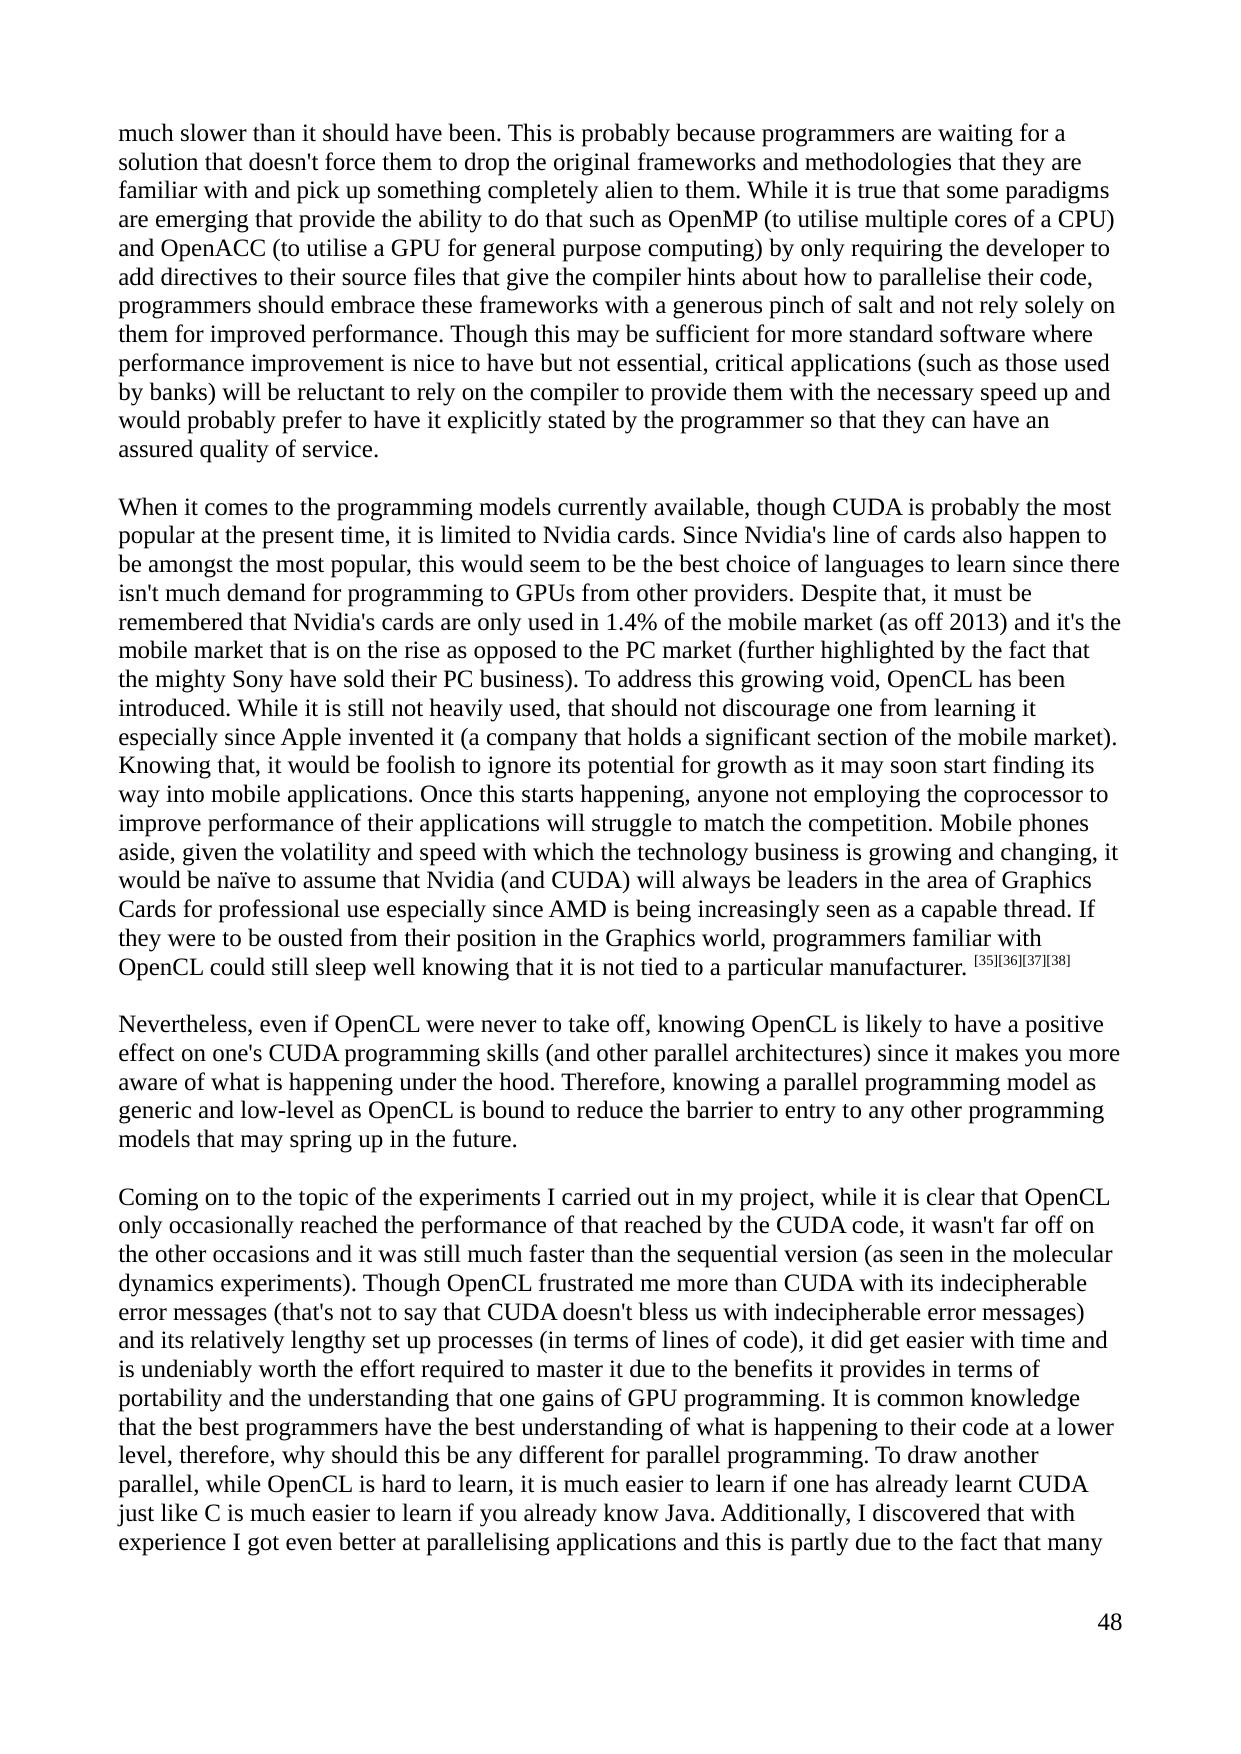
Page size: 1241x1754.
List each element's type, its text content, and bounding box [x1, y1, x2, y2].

text Coming on to the topic of the experiments I carried out in my project, while it is clear that OpenCL only occasionally reached the performance of that reached by the CUDA code, it wasn't far off on the other occasions and it was still much faster than the sequential version (as seen in the molecular dynamics experiments). Though OpenCL frustrated me more than CUDA with its indecipherable error messages (that's not to say that CUDA doesn't bless us with indecipherable error messages) and its relatively lengthy set up processes (in terms of lines of code), it did get easier with time and is undeniably worth the effort required to master it due to the benefits it provides in terms of portability and the understanding that one gains of GPU programming. It is common knowledge that the best programmers have the best understanding of what is happening to their code at a lower level, therefore, why should this be any different for parallel programming. To draw another parallel, while OpenCL is hard to learn, it is much easier to learn if one has already learnt CUDA just like C is much easier to learn if you already know Java. Additionally, I discovered that with experience I got even better at parallelising applications and this is partly due to the fact that many [118, 1182, 1122, 1556]
text Nevertheless, even if OpenCL were never to take off, knowing OpenCL is likely to have a positive effect on one's CUDA programming skills (and other parallel architectures) since it makes you more aware of what is happening under the hood. Therefore, knowing a parallel programming model as generic and low-level as OpenCL is bound to reduce the barrier to entry to any other programming models that may spring up in the future. [118, 1009, 1122, 1153]
text much slower than it should have been. This is probably because programmers are waiting for a solution that doesn't force them to drop the original frameworks and methodologies that they are familiar with and pick up something completely alien to them. While it is true that some paradigms are emerging that provide the ability to do that such as OpenMP (to utilise multiple cores of a CPU) and OpenACC (to utilise a GPU for general purpose computing) by only requiring the developer to add directives to their source files that give the compiler hints about how to parallelise their code, programmers should embrace these frameworks with a generous pinch of salt and not rely solely on them for improved performance. Though this may be sufficient for more standard software where performance improvement is nice to have but not essential, critical applications (such as those used by banks) will be reluctant to rely on the compiler to provide them with the necessary speed up and would probably prefer to have it explicitly stated by the programmer so that they can have an assured quality of service. [118, 118, 1122, 463]
text When it comes to the programming models currently available, though CUDA is probably the most popular at the present time, it is limited to Nvidia cards. Since Nvidia's line of cards also happen to be amongst the most popular, this would seem to be the best choice of languages to learn since there isn't much demand for programming to GPUs from other providers. Despite that, it must be remembered that Nvidia's cards are only used in 1.4% of the mobile market (as off 2013) and it's the mobile market that is on the rise as opposed to the PC market (further highlighted by the fact that the mighty Sony have sold their PC business). To address this growing void, OpenCL has been introduced. While it is still not heavily used, that should not discourage one from learning it especially since Apple invented it (a company that holds a significant section of the mobile market). Knowing that, it would be foolish to ignore its potential for growth as it may soon start finding its way into mobile applications. Once this starts happening, anyone not employing the coprocessor to improve performance of their applications will struggle to match the competition. Mobile phones aside, given the volatility and speed with which the technology business is growing and changing, it would be naïve to assume that Nvidia (and CUDA) will always be leaders in the area of Graphics Cards for professional use especially since AMD is being increasingly seen as a capable thread. If they were to be ousted from their position in the Graphics world, programmers familiar with OpenCL could still sleep well knowing that it is not tied to a particular manufacturer. [35][36][37][38] [118, 492, 1122, 981]
